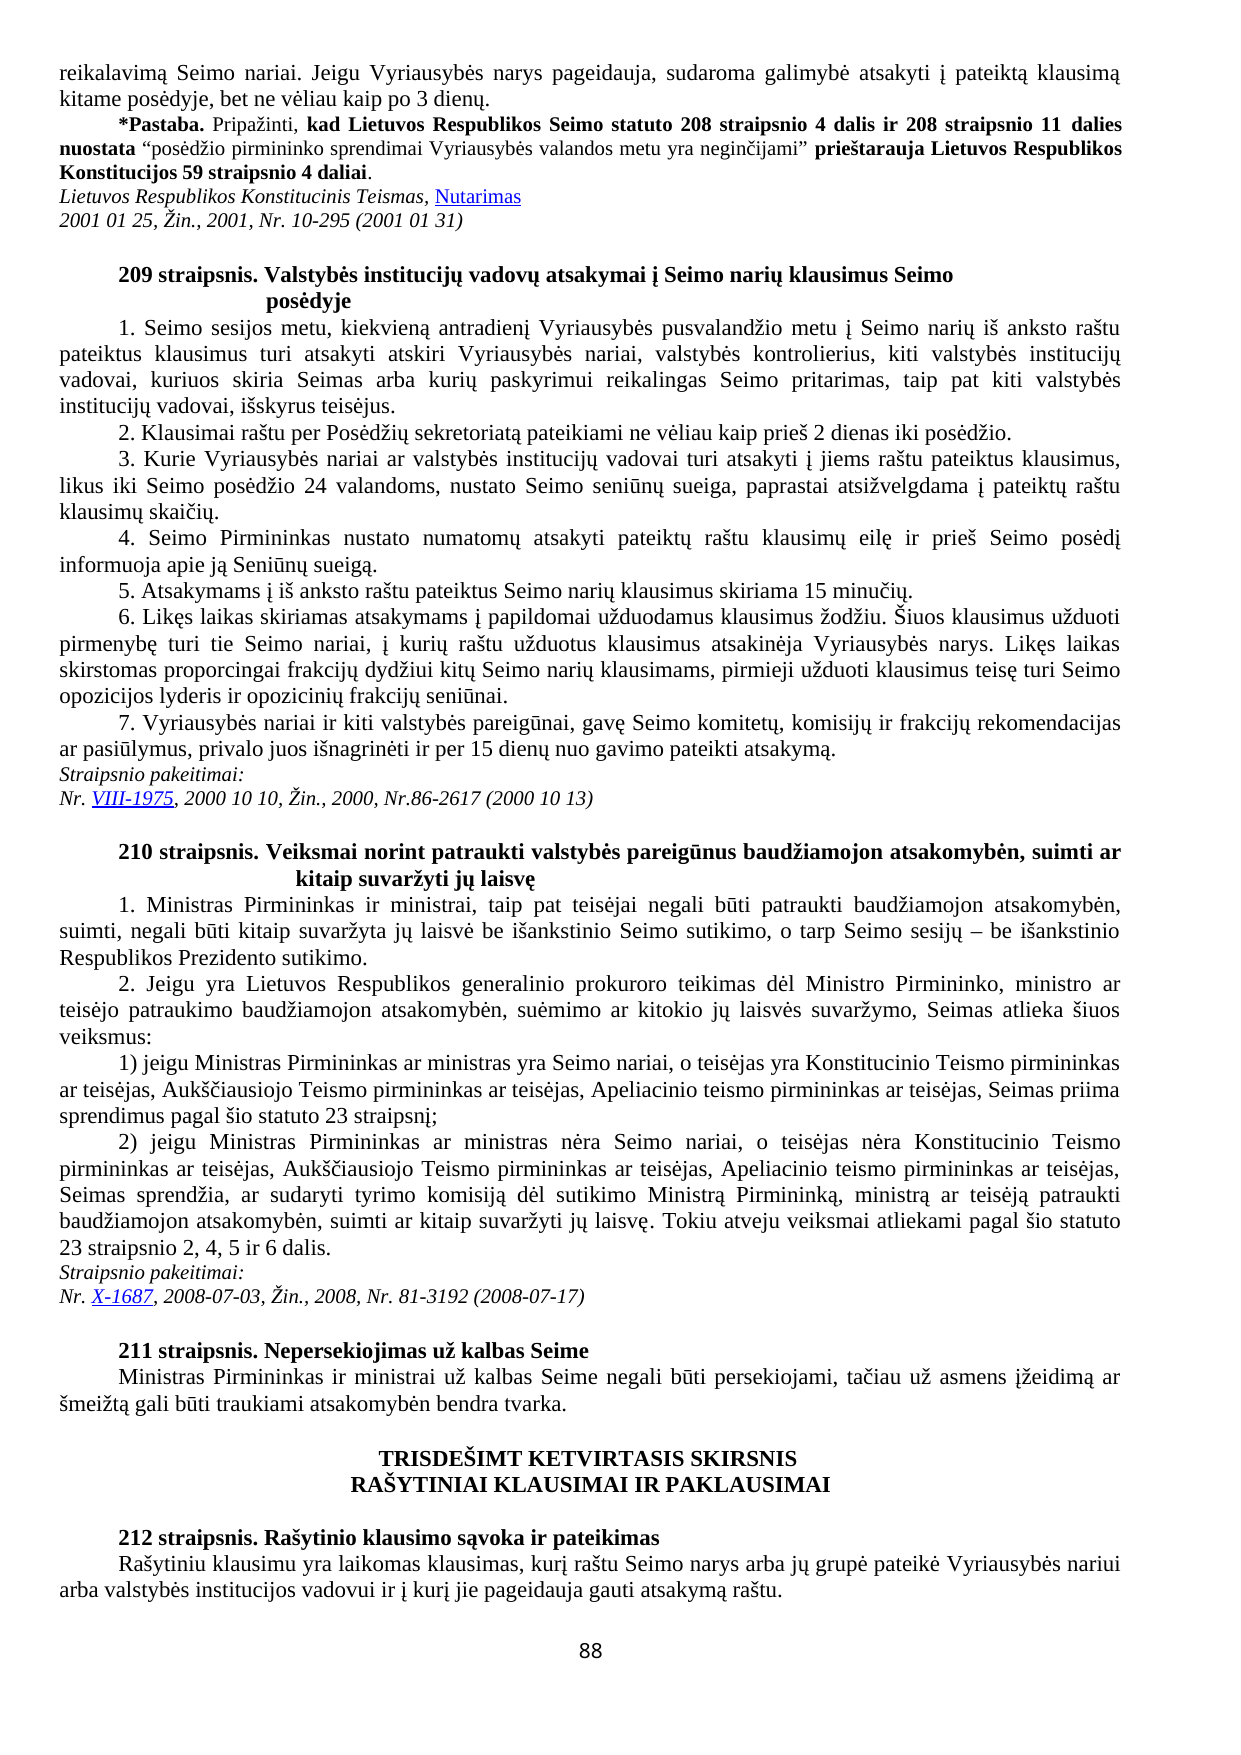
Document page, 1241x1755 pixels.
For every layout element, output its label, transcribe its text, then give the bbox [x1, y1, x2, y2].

text Ministras Pirmininkas ir ministrai už kalbas Seime negali būti persekiojami, tačiau už asmens įžeidimą ar šmeižtą gali būti traukiami atsakomybėn bendra tvarka. [59, 1363, 1122, 1416]
text 4. Seimo Pirmininkas nustato numatomų atsakyti pateiktų raštu klausimų eilę ir prieš Seimo posėdį informuoja apie ją Seniūnų sueigą. [59, 524, 1122, 577]
text Rašytiniu klausimu yra laikomas klausimas, kurį raštu Seimo narys arba jų grupė pateikė Vyriausybės nariui arba valstybės institucijos vadovui ir į kurį jie pageidauja gauti atsakymą raštu. [59, 1550, 1122, 1603]
text 210 straipsnis. Veiksmai norint patraukti valstybės pareigūnus baudžiamojon atsakomybėn, suimti ar kitaip suvaržyti jų laisvę [118, 838, 1122, 891]
text 1. Seimo sesijos metu, kiekvieną antradienį Vyriausybės pusvalandžio metu į Seimo narių iš anksto raštu pateiktus klausimus turi atsakyti atskiri Vyriausybės nariai, valstybės kontrolierius, kiti valstybės institucijų vadovai, kuriuos skiria Seimas arba kurių paskyrimui reikalingas Seimo pritarimas, taip pat kiti valstybės institucijų vadovai, išskyrus teisėjus. [59, 313, 1122, 419]
text 2. Jeigu yra Lietuvos Respublikos generalinio prokuroro teikimas dėl Ministro Pirmininko, ministro ar teisėjo patraukimo baudžiamojon atsakomybėn, suėmimo ar kitokio jų laisvės suvaržymo, Seimas atlieka šiuos veiksmus: [59, 970, 1122, 1049]
text 2001 01 25, Žin., 2001, Nr. 10-295 (2001 01 31) [59, 208, 1122, 232]
text RAŠYTINIAI KLAUSIMAI IR PAKLAUSIMAI [59, 1471, 1122, 1497]
text 1) jeigu Ministras Pirmininkas ar ministras yra Seimo nariai, o teisėjas yra Konstitucinio Teismo pirmininkas ar teisėjas, Aukščiausiojo Teismo pirmininkas ar teisėjas, Apeliacinio teismo pirmininkas ar teisėjas, Seimas priima sprendimus pagal šio statuto 23 straipsnį; [59, 1049, 1122, 1128]
text 2. Klausimai raštu per Posėdžių sekretoriatą pateikiami ne vėliau kaip prieš 2 dienas iki posėdžio. [59, 419, 1122, 445]
text *Pastaba. Pripažinti, kad Lietuvos Respublikos Seimo statuto 208 straipsnio 4 dalis ir 208 straipsnio 11 dalies nuostata “posėdžio pirmininko sprendimai Vyriausybės valandos metu yra neginčijami” prieštarauja Lietuvos Respublikos Konstitucijos 59 straipsnio 4 daliai. [59, 112, 1122, 184]
text Lietuvos Respublikos Konstitucinis Teismas, Nutarimas [59, 184, 1122, 208]
text Straipsnio pakeitimai: [59, 762, 1122, 786]
text 211 straipsnis. Nepersekiojimas už kalbas Seime [59, 1337, 1122, 1363]
text TRISDEŠIMT KETVIRTASIS SKIRSNIS [59, 1445, 1122, 1471]
text Nr. VIII-1975, 2000 10 10, Žin., 2000, Nr.86-2617 (2000 10 13) [59, 786, 1122, 810]
text 6. Likęs laikas skiriamas atsakymams į papildomai užduodamus klausimus žodžiu. Šiuos klausimus užduoti pirmenybę turi tie Seimo nariai, į kurių raštu užduotus klausimus atsakinėja Vyriausybės narys. Likęs laikas skirstomas proporcingai frakcijų dydžiui kitų Seimo narių klausimams, pirmieji užduoti klausimus teisę turi Seimo opozicijos lyderis ir opozicinių frakcijų seniūnai. [59, 603, 1122, 709]
text 7. Vyriausybės nariai ir kiti valstybės pareigūnai, gavę Seimo komitetų, komisijų ir frakcijų rekomendacijas ar pasiūlymus, privalo juos išnagrinėti ir per 15 dienų nuo gavimo pateikti atsakymą. [59, 709, 1122, 762]
text 1. Ministras Pirmininkas ir ministrai, taip pat teisėjai negali būti patraukti baudžiamojon atsakomybėn, suimti, negali būti kitaip suvaržyta jų laisvė be išankstinio Seimo sutikimo, o tarp Seimo sesijų – be išankstinio Respublikos Prezidento sutikimo. [59, 891, 1122, 970]
text 212 straipsnis. Rašytinio klausimo sąvoka ir pateikimas [59, 1524, 1122, 1550]
text Nr. X-1687, 2008-07-03, Žin., 2008, Nr. 81-3192 (2008-07-17) [59, 1284, 1122, 1308]
text 3. Kurie Vyriausybės nariai ar valstybės institucijų vadovai turi atsakyti į jiems raštu pateiktus klausimus, likus iki Seimo posėdžio 24 valandoms, nustato Seimo seniūnų sueiga, paprastai atsižvelgdama į pateiktų raštu klausimų skaičių. [59, 445, 1122, 524]
text 2) jeigu Ministras Pirmininkas ar ministras nėra Seimo nariai, o teisėjas nėra Konstitucinio Teismo pirmininkas ar teisėjas, Aukščiausiojo Teismo pirmininkas ar teisėjas, Apeliacinio teismo pirmininkas ar teisėjas, Seimas sprendžia, ar sudaryti tyrimo komisiją dėl sutikimo Ministrą Pirmininką, ministrą ar teisėją patraukti baudžiamojon atsakomybėn, suimti ar kitaip suvaržyti jų laisvę. Tokiu atveju veiksmai atliekami pagal šio statuto 23 straipsnio 2, 4, 5 ir 6 dalis. [59, 1128, 1122, 1260]
text reikalavimą Seimo nariai. Jeigu Vyriausybės narys pageidauja, sudaroma galimybė atsakyti į pateiktą klausimą kitame posėdyje, bet ne vėliau kaip po 3 dienų. [59, 59, 1122, 112]
text posėdyje [266, 287, 1122, 313]
text Straipsnio pakeitimai: [59, 1260, 1122, 1284]
text 5. Atsakymams į iš anksto raštu pateiktus Seimo narių klausimus skiriama 15 minučių. [59, 577, 1122, 603]
text 209 straipsnis. Valstybės institucijų vadovų atsakymai į Seimo narių klausimus Seimo [118, 261, 1122, 287]
